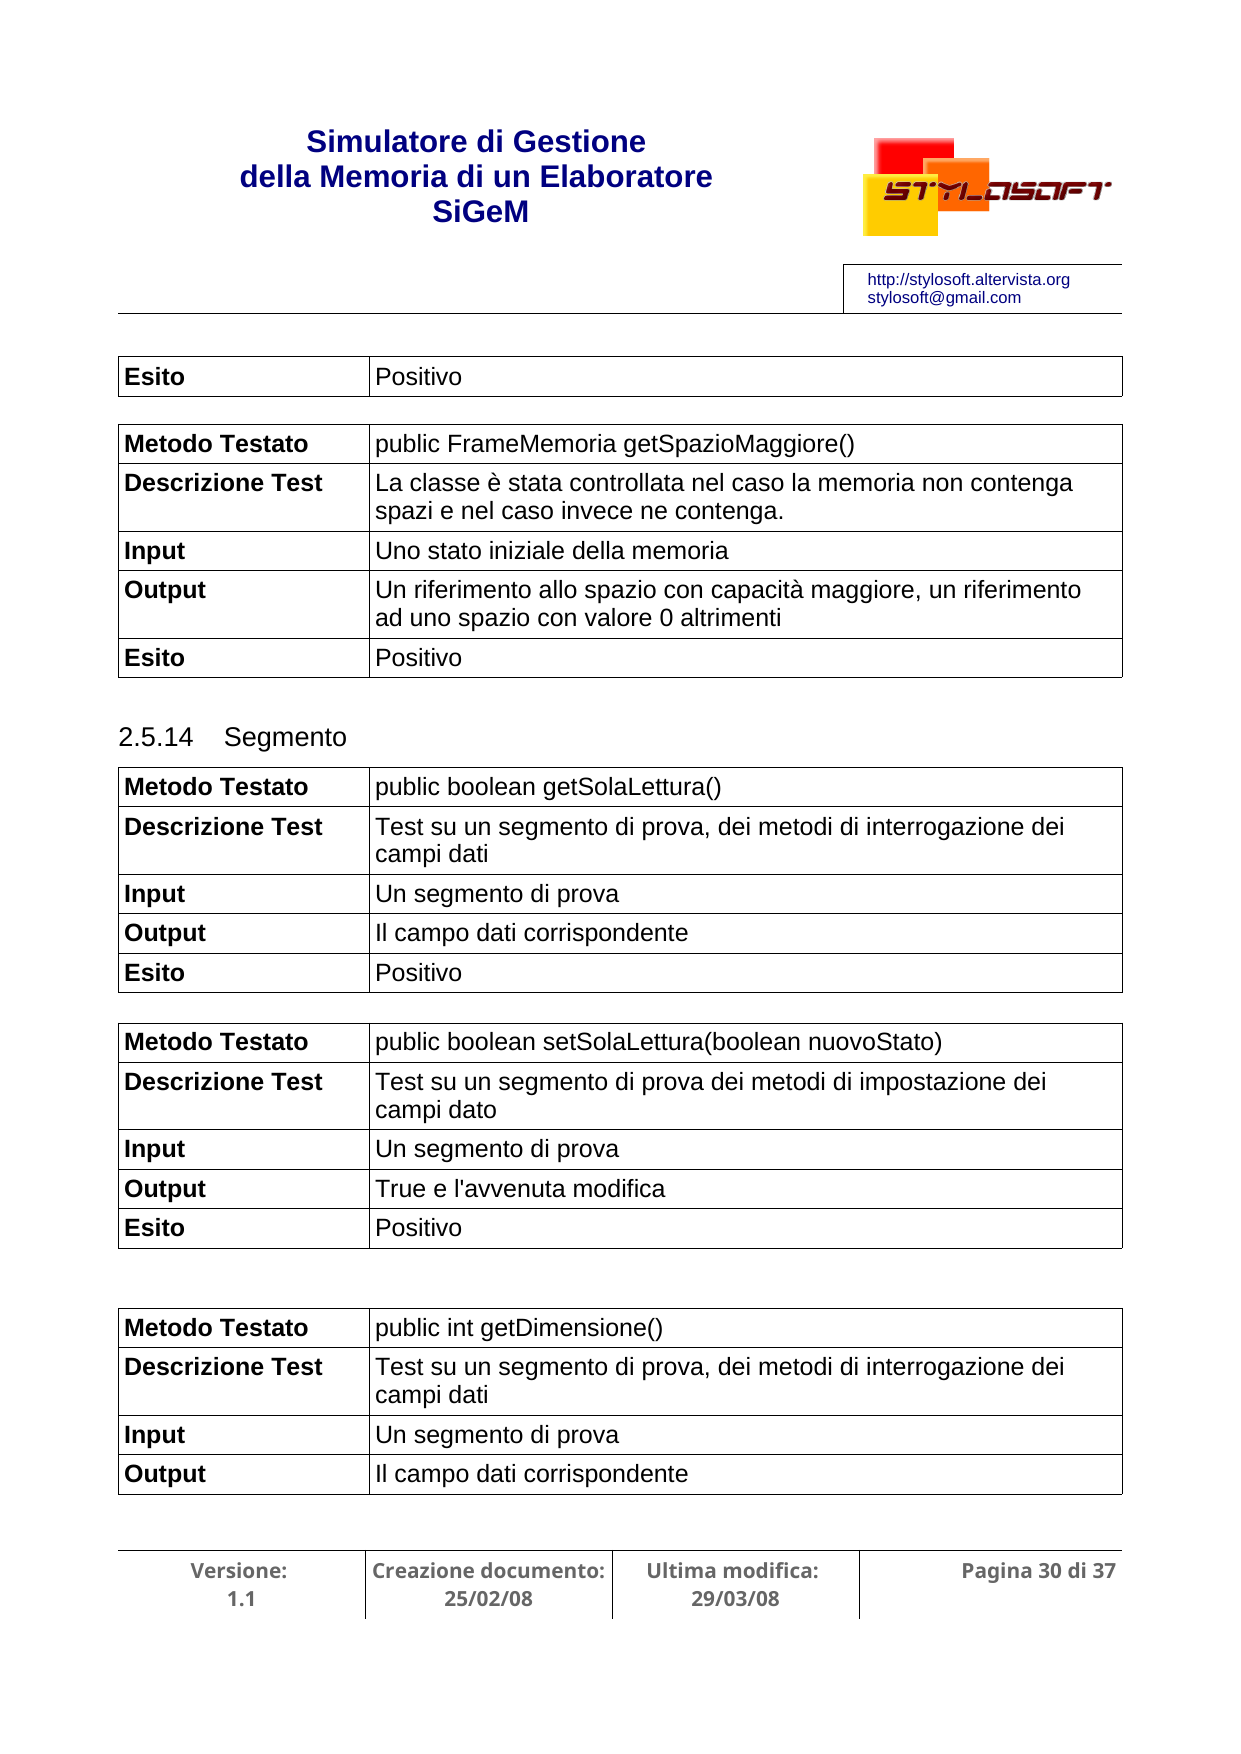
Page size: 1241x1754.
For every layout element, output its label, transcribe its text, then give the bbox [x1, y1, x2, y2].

table_cell Un segmento di prova [370, 875, 1122, 913]
table_cell Positivo [370, 954, 1122, 992]
table_cell Descrizione Test [119, 807, 369, 874]
table_header Metodo Testato [119, 1024, 369, 1062]
table_cell Descrizione Test [119, 1348, 369, 1415]
table_cell Esito [119, 357, 369, 396]
table_cell Uno stato iniziale della memoria [370, 532, 1122, 570]
table_header public boolean setSolaLettura(boolean nuovoStato) [370, 1024, 1122, 1062]
table_header Metodo Testato [119, 768, 369, 806]
table_cell Input [119, 875, 369, 913]
table_cell Input [119, 1416, 369, 1454]
table_cell Input [119, 1130, 369, 1169]
table_cell Un segmento di prova [370, 1130, 1122, 1169]
table_header Metodo Testato [119, 1309, 369, 1347]
table_cell Test su un segmento di prova dei metodi di impostazione dei campi dato [370, 1063, 1122, 1129]
table_cell Descrizione Test [119, 464, 369, 531]
table_header Metodo Testato [119, 425, 369, 463]
table_cell Test su un segmento di prova, dei metodi di interrogazione dei campi dati [370, 807, 1122, 874]
table_cell Input [119, 532, 369, 570]
table_cell Esito [119, 639, 369, 677]
table_cell La classe è stata controllata nel caso la memoria non contenga spazi e nel caso invece ne contenga. [370, 464, 1122, 531]
table_cell Il campo dati corrispondente [370, 914, 1122, 953]
subtitle Segmento [118, 722, 1122, 752]
table_cell Output [119, 1455, 369, 1494]
table_cell Positivo [370, 357, 1122, 396]
table_cell Test su un segmento di prova, dei metodi di interrogazione dei campi dati [370, 1348, 1122, 1415]
table_cell Output [119, 1170, 369, 1208]
table_header public int getDimensione() [370, 1309, 1122, 1347]
table_header public FrameMemoria getSpazioMaggiore() [370, 425, 1122, 463]
table_cell Descrizione Test [119, 1063, 369, 1129]
table_cell Positivo [370, 639, 1122, 677]
table_cell Positivo [370, 1209, 1122, 1248]
table_cell Output [119, 914, 369, 953]
table_cell Un riferimento allo spazio con capacità maggiore, un riferimento ad uno spazio con valore 0 altrimenti [370, 571, 1122, 637]
picture [848, 123, 1117, 247]
table_cell Output [119, 571, 369, 637]
table_cell Esito [119, 1209, 369, 1248]
table_cell Il campo dati corrispondente [370, 1455, 1122, 1494]
table_header public boolean getSolaLettura() [370, 768, 1122, 806]
table_cell Un segmento di prova [370, 1416, 1122, 1454]
table_cell Esito [119, 954, 369, 992]
table_cell True e l'avvenuta modifica [370, 1170, 1122, 1208]
